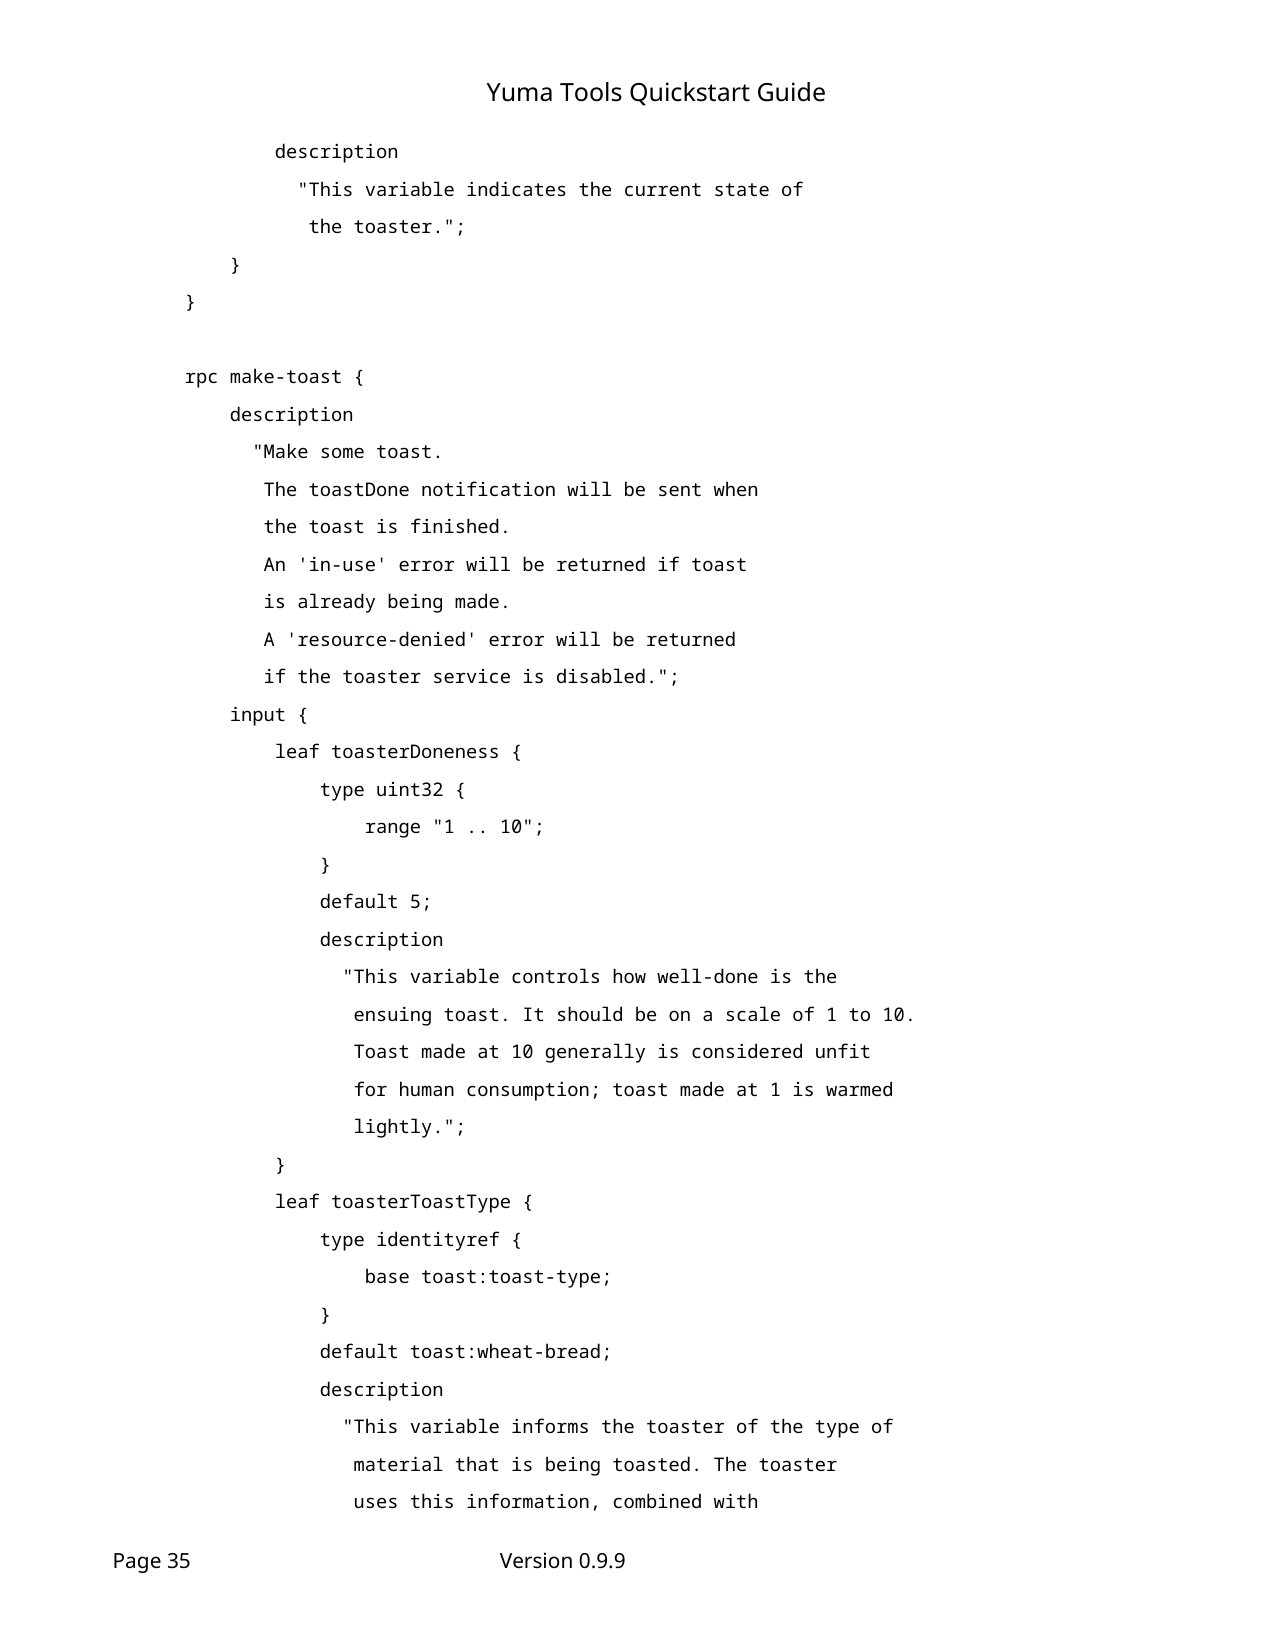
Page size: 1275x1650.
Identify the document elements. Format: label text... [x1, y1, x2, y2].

text is already being made. [139, 588, 1200, 614]
text } [139, 288, 1200, 314]
text "This variable informs the toaster of the type of [139, 1413, 1200, 1439]
text material that is being toasted. The toaster [139, 1451, 1200, 1477]
text lightly."; [139, 1113, 1200, 1139]
text An 'in-use' error will be returned if toast [139, 551, 1200, 577]
text Toast made at 10 generally is considered unfit [139, 1038, 1200, 1064]
text uses this information, combined with [139, 1488, 1200, 1514]
text default 5; [139, 888, 1200, 914]
text type uint32 { [139, 776, 1200, 802]
text A 'resource-denied' error will be returned [139, 626, 1200, 652]
text leaf toasterToastType { [139, 1188, 1200, 1214]
text base toast:toast-type; [139, 1263, 1200, 1289]
text for human consumption; toast made at 1 is warmed [139, 1076, 1200, 1102]
text } [139, 1301, 1200, 1327]
text range "1 .. 10"; [139, 813, 1200, 839]
text "This variable controls how well-done is the [139, 963, 1200, 989]
text input { [139, 701, 1200, 727]
text type identityref { [139, 1226, 1200, 1252]
text } [139, 251, 1200, 277]
text "This variable indicates the current state of [139, 176, 1200, 202]
text the toaster."; [139, 213, 1200, 239]
text } [139, 1151, 1200, 1177]
text description [139, 138, 1200, 164]
text description [139, 926, 1200, 952]
text description [139, 401, 1200, 427]
text The toastDone notification will be sent when [139, 476, 1200, 502]
text leaf toasterDoneness { [139, 738, 1200, 764]
text the toast is finished. [139, 513, 1200, 539]
text "Make some toast. [139, 438, 1200, 464]
text default toast:wheat-bread; [139, 1338, 1200, 1364]
text description [139, 1376, 1200, 1402]
text if the toaster service is disabled."; [139, 663, 1200, 689]
text rpc make-toast { [139, 363, 1200, 389]
text } [139, 851, 1200, 877]
text ensuing toast. It should be on a scale of 1 to 10. [139, 1001, 1200, 1027]
